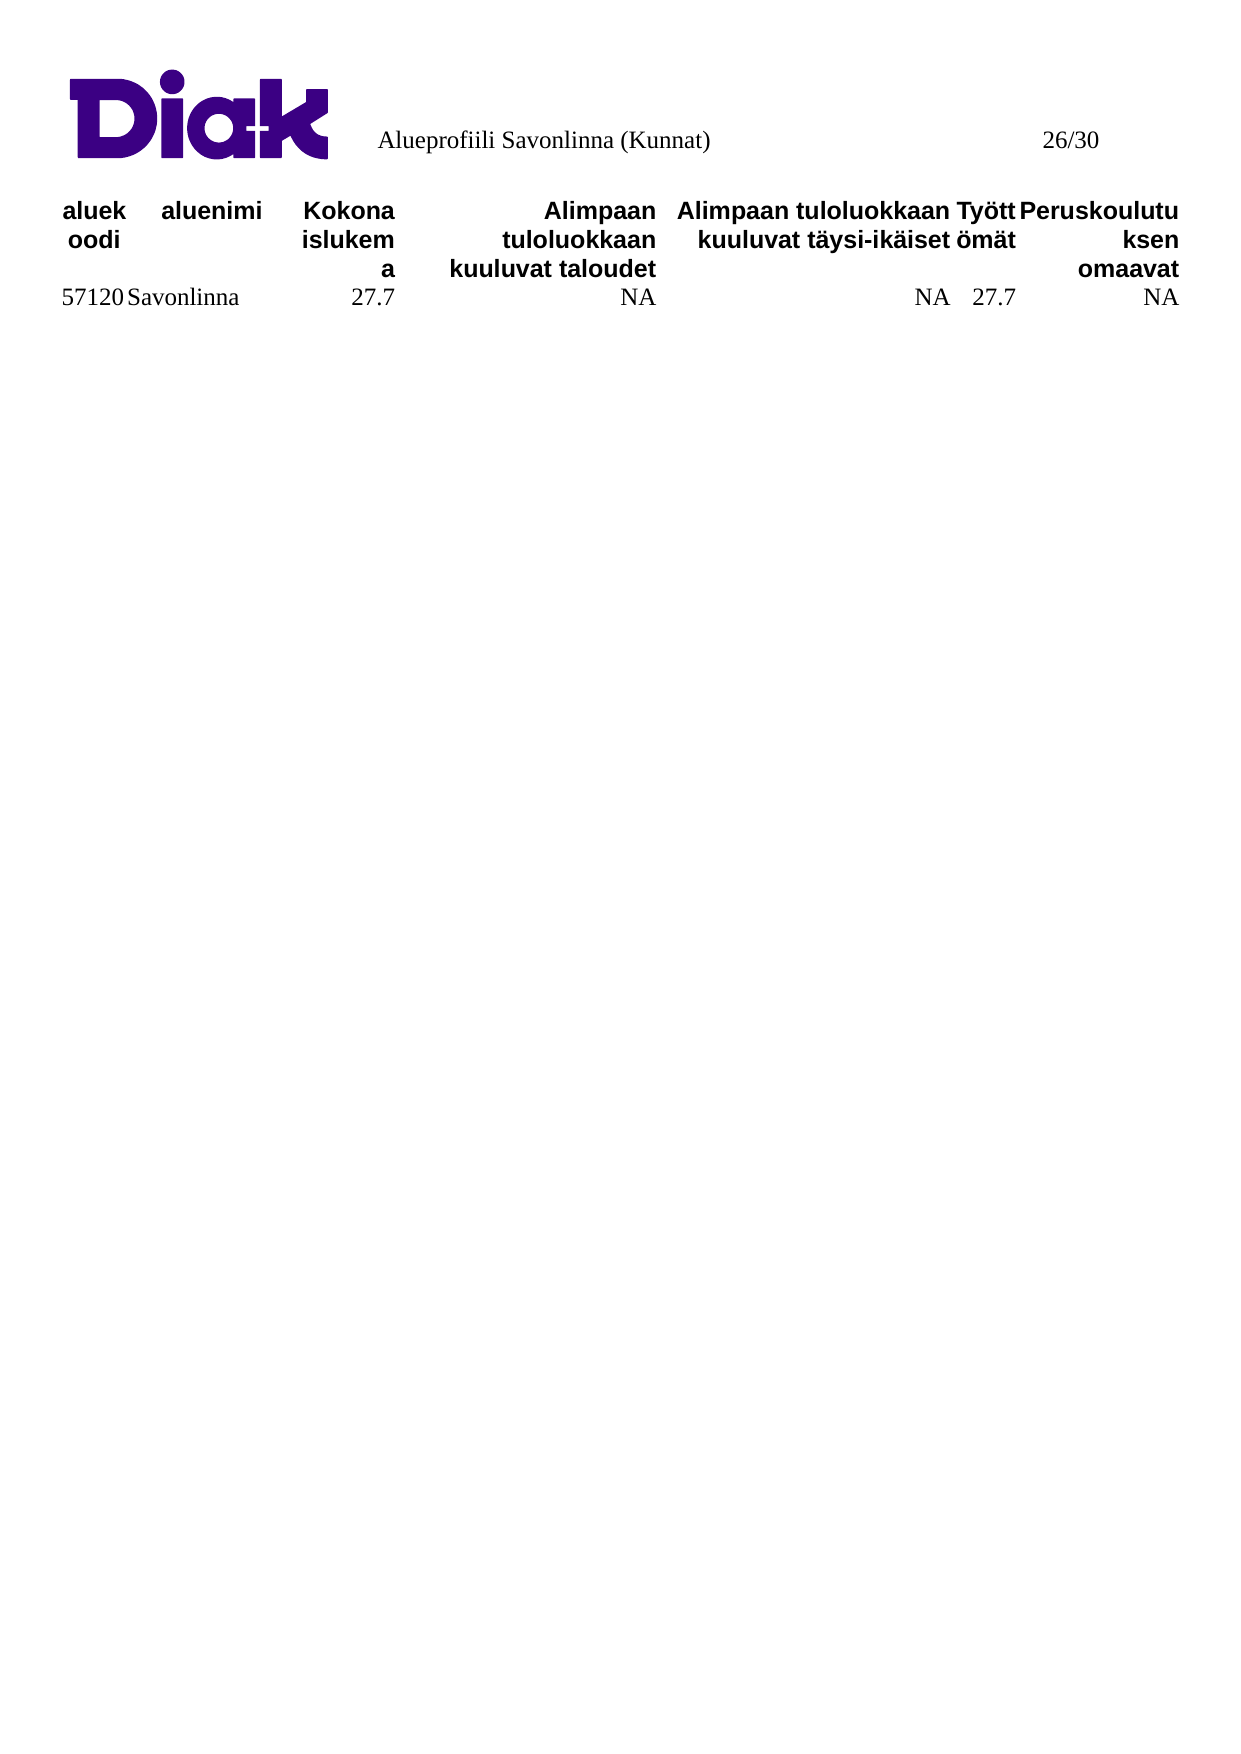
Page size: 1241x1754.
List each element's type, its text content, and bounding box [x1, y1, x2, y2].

table_cell NA [656, 283, 950, 311]
table_header Alimpaan tuloluokkaan kuuluvat taloudet [395, 196, 656, 282]
table_header Peruskoulutuksen omaavat [1016, 196, 1179, 282]
table_header aluenimi [127, 196, 297, 282]
table_cell 57120 [61, 283, 127, 311]
table_cell 27.7 [950, 283, 1016, 311]
table_header Alimpaan tuloluokkaan kuuluvat täysi-ikäiset [656, 196, 950, 282]
table_header Kokonaislukema [297, 196, 395, 282]
table_cell NA [395, 283, 656, 311]
table_header Työttömät [950, 196, 1016, 282]
table_cell 27.7 [297, 283, 395, 311]
table_cell NA [1016, 283, 1179, 311]
table_cell Savonlinna [127, 283, 297, 311]
table_header aluekoodi [61, 196, 127, 282]
